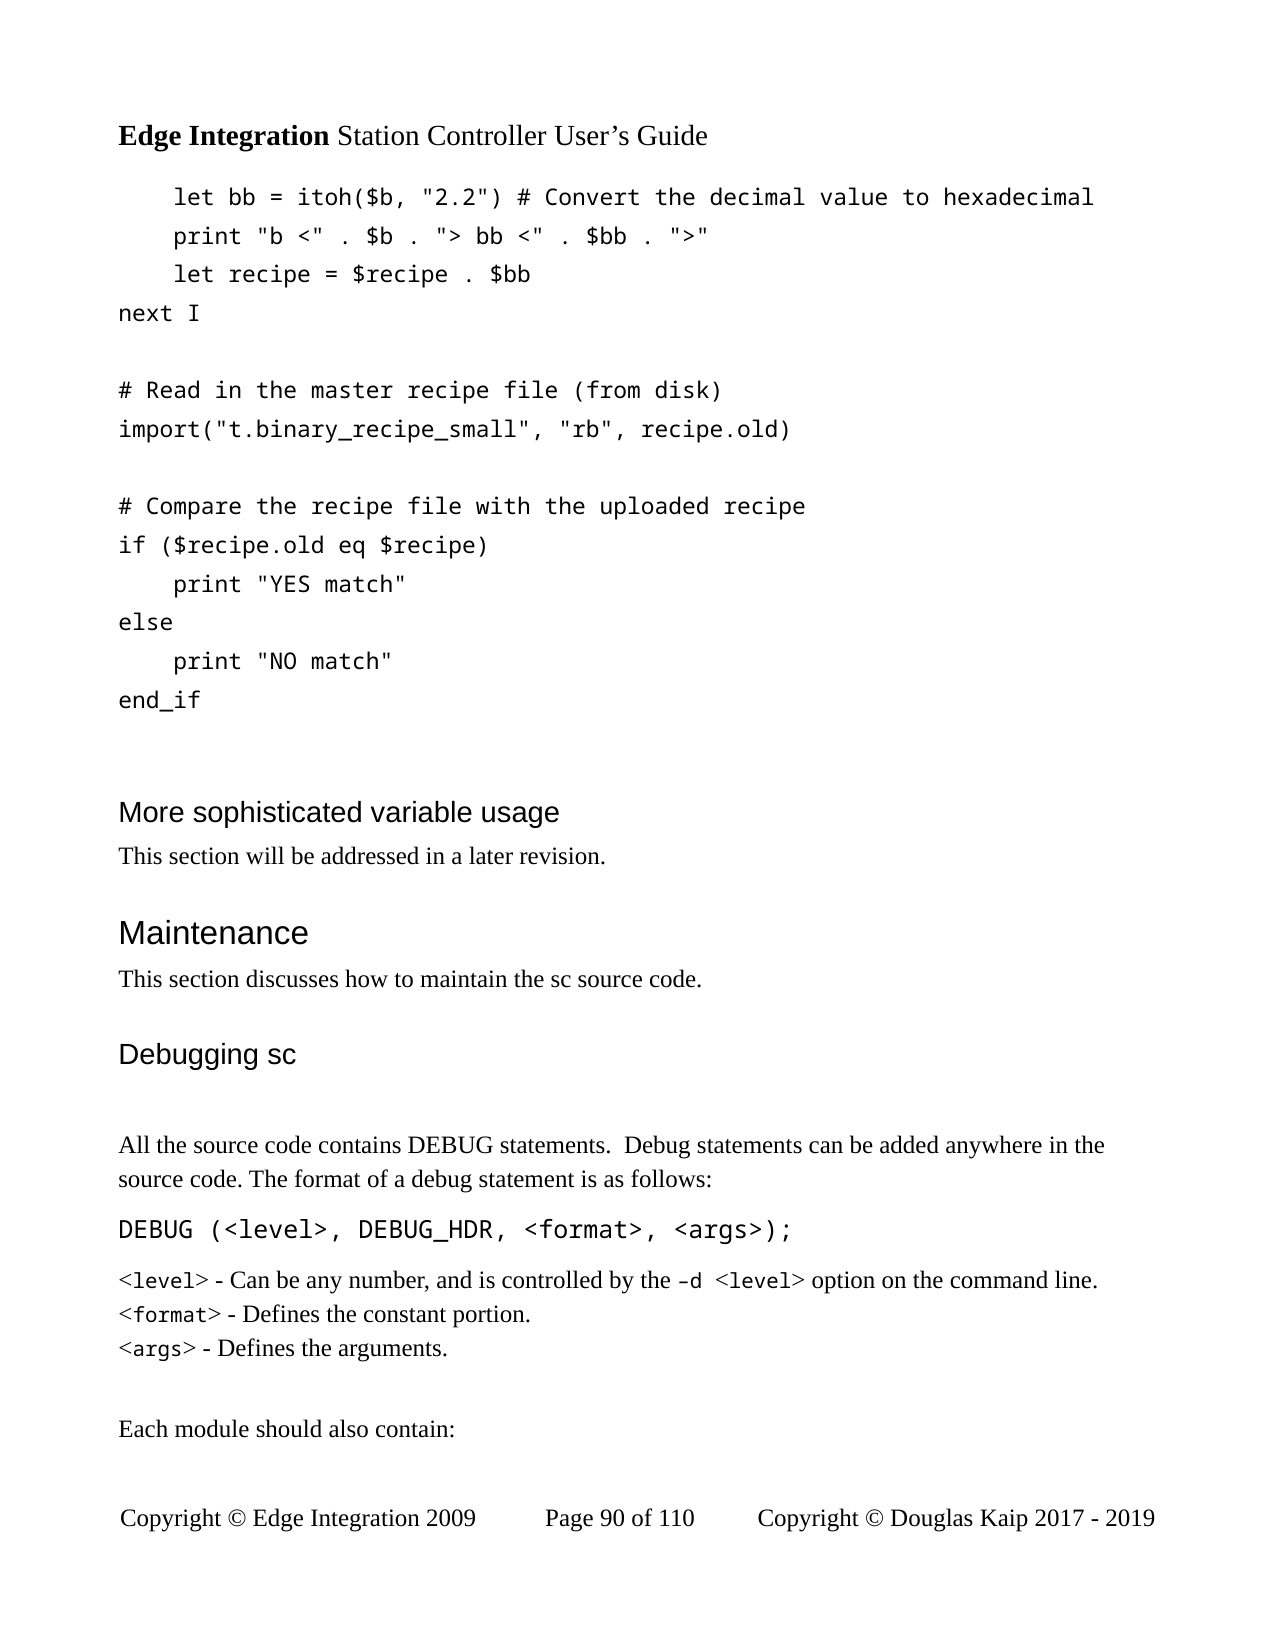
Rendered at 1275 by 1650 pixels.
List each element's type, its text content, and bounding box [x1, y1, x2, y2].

subtitle Debugging sc [118, 1037, 1157, 1071]
text # Compare the recipe file with the uploaded recipe [118, 490, 1157, 522]
text let bb = itoh($b, "2.2") # Convert the decimal value to hexadecimal [118, 181, 1157, 212]
subtitle Maintenance [118, 913, 1157, 952]
text print "YES match" [118, 568, 1157, 599]
text next I [118, 297, 1157, 328]
text <level> - Can be any number, and is controlled by the –d <level> option on the command line. [118, 1265, 1157, 1294]
text Each module should also contain: [118, 1414, 1157, 1443]
text # Read in the master recipe file (from disk) [118, 374, 1157, 406]
text else [118, 606, 1157, 637]
text print "NO match" [118, 645, 1157, 676]
text DEBUG (<level>, DEBUG_HDR, <format>, <args>); [118, 1211, 1157, 1245]
text import("t.binary_recipe_small", "rb", recipe.old) [118, 413, 1157, 444]
subtitle More sophisticated variable usage [118, 795, 1157, 828]
text end_if [118, 683, 1157, 715]
text This section will be addressed in a later revision. [118, 841, 1157, 869]
text All the source code contains DEBUG statements. Debug statements can be added anywhere in the source code. The format of a debug statement is as follows: [118, 1131, 1157, 1192]
text print "b <" . $b . "> bb <" . $bb . ">" [118, 220, 1157, 251]
text This section discusses how to maintain the sc source code. [118, 964, 1157, 993]
text if ($recipe.old eq $recipe) [118, 529, 1157, 560]
text <format> - Defines the constant portion. [118, 1299, 1157, 1328]
text let recipe = $recipe . $bb [118, 258, 1157, 290]
text <args> - Defines the arguments. [118, 1333, 1157, 1362]
